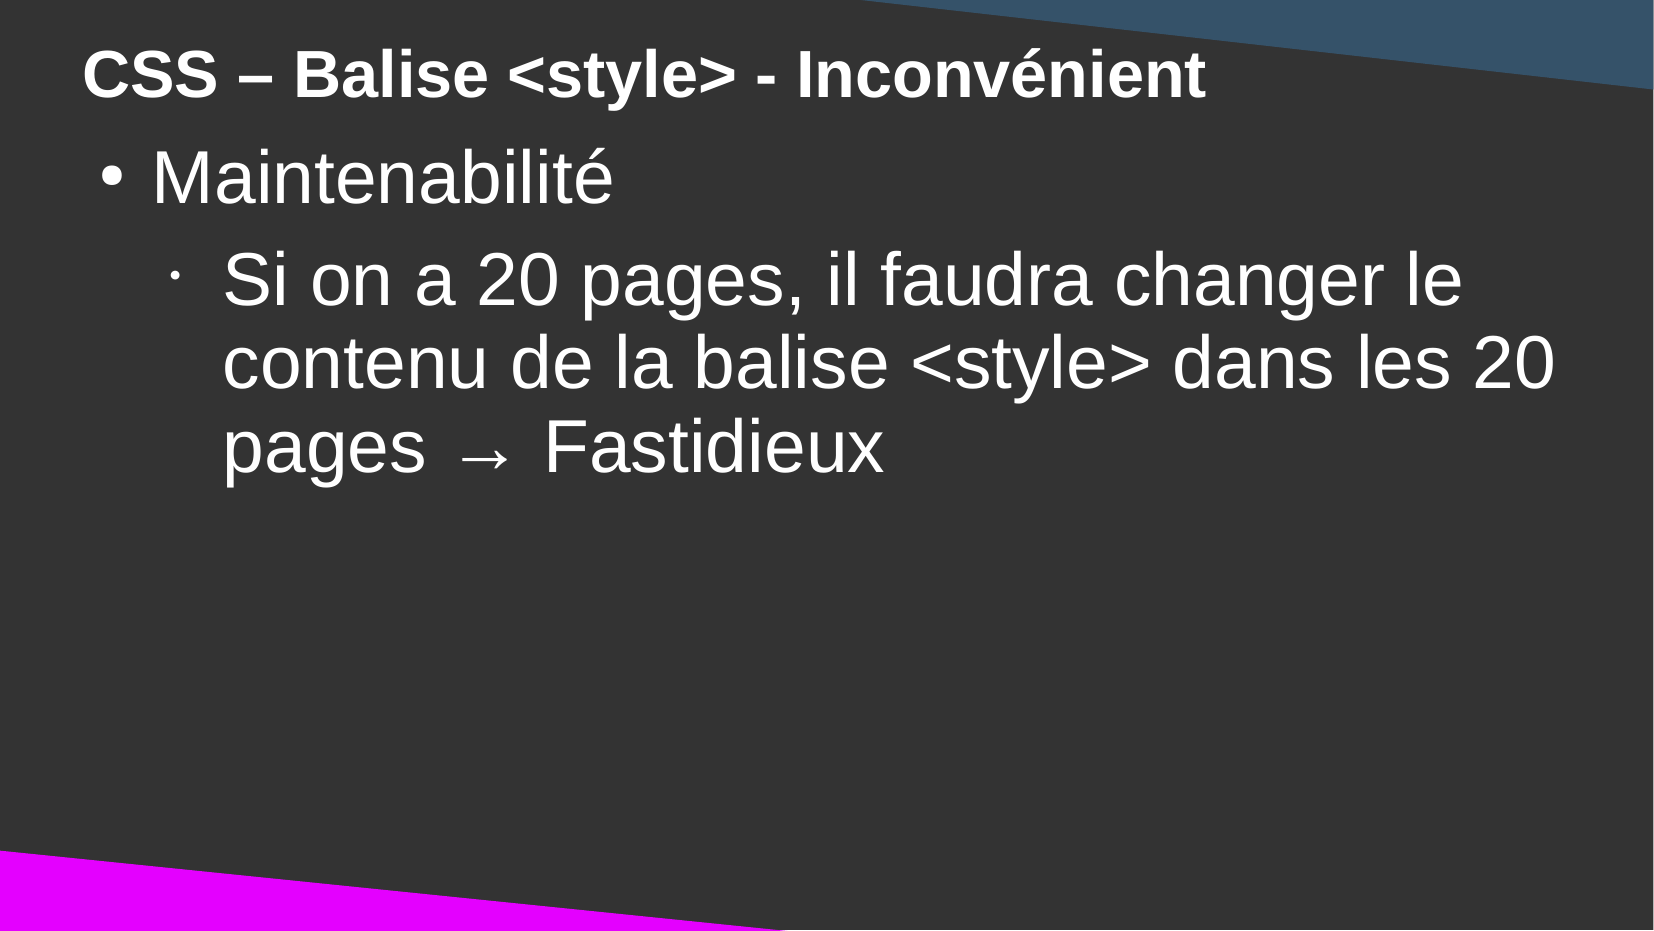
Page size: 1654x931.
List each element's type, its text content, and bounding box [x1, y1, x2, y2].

text_box [860, 0, 1654, 90]
title CSS – Balise <style> - Inconvénient [82, 37, 1571, 122]
text_box [0, 850, 788, 931]
list Maintenabilité Si on a 20 pages, il faudra changer le contenu de la balise <style> dans les 20 pages → Fastidieux [80, 135, 1605, 550]
